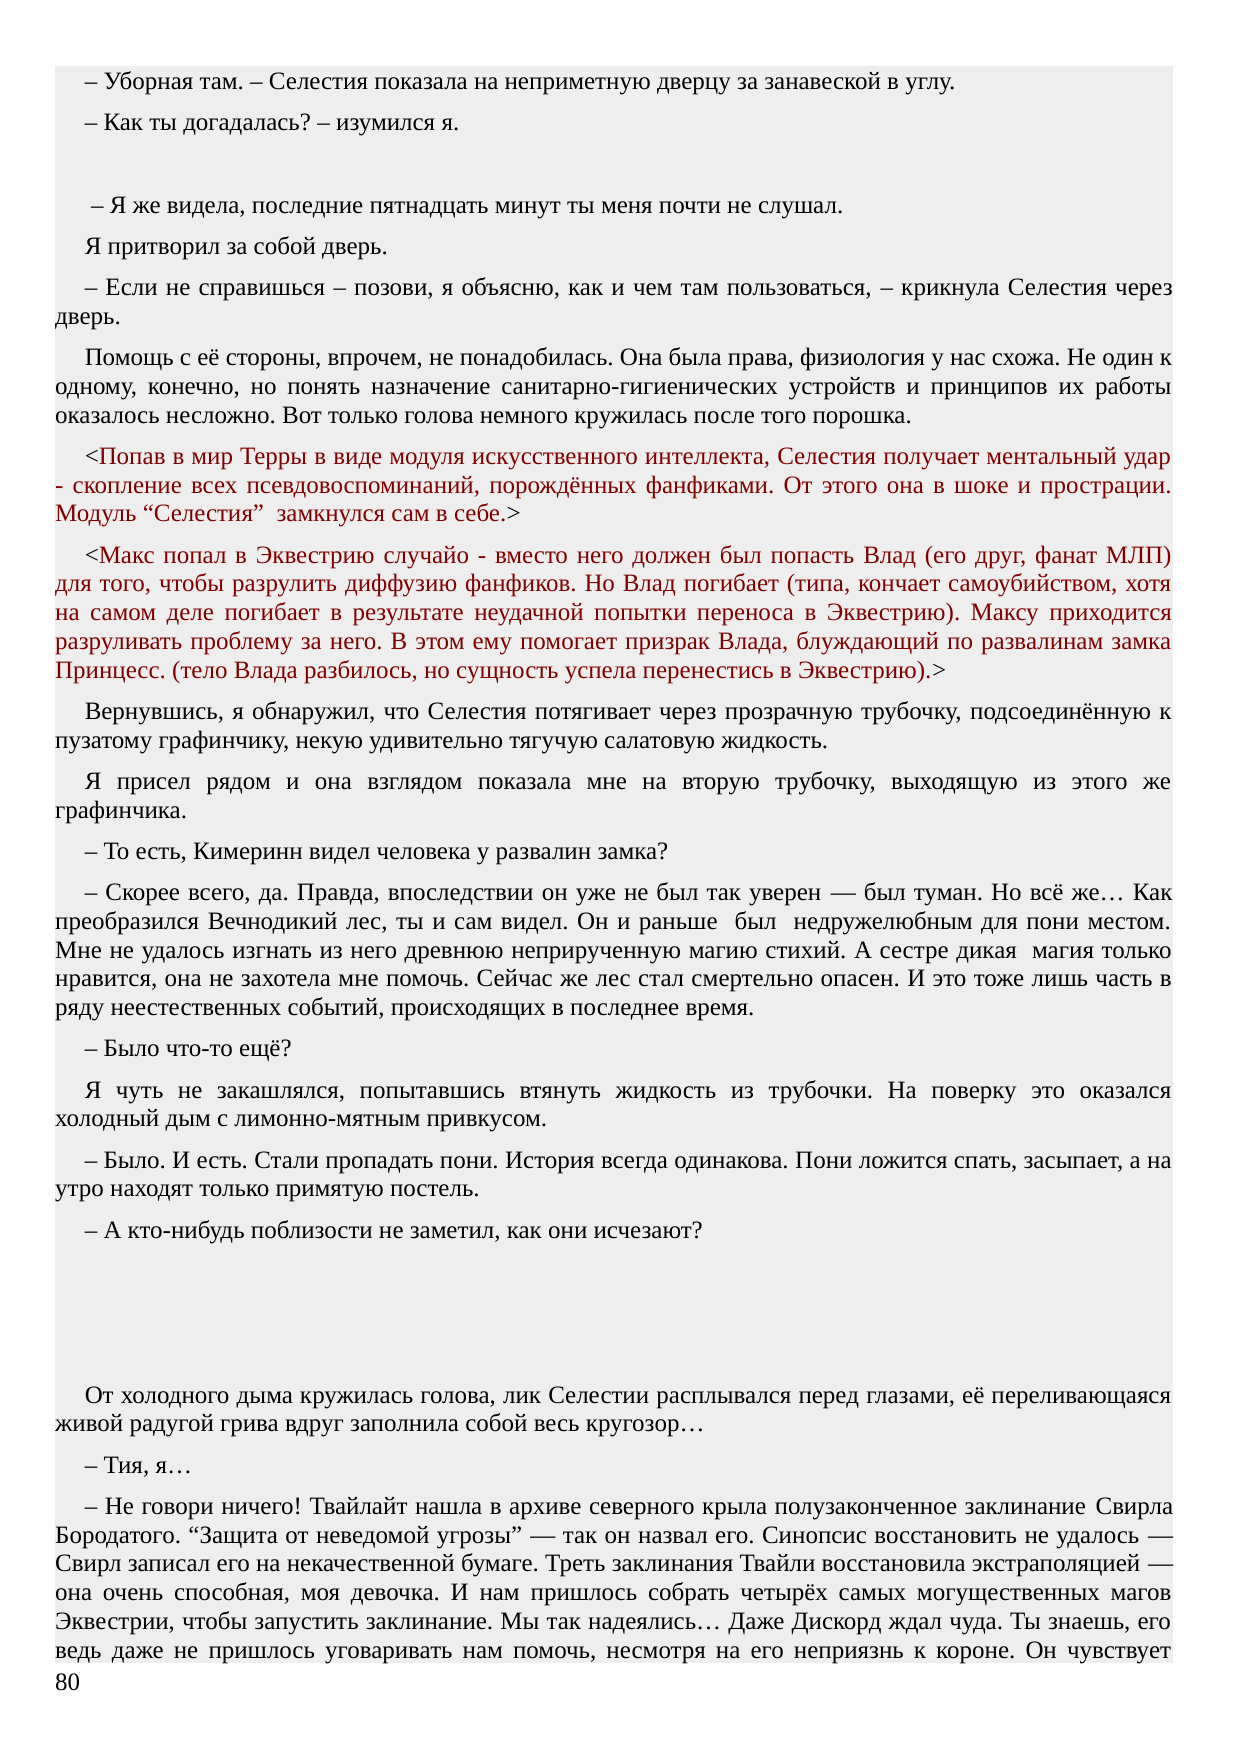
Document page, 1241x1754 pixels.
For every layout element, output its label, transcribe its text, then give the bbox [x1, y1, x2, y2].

text – Было что-то ещё? [55, 1033, 1173, 1062]
text – То есть, Кимеринн видел человека у развалин замка? [55, 836, 1173, 865]
text Помощь с её стороны, впрочем, не понадобилась. Она была права, физиология у нас схожа. Не один к одному, конечно, но понять назначение санитарно-гигиенических устройств и принципов их работы оказалось несложно. Вот только голова немного кружилась после того порошка. [55, 342, 1173, 428]
text – Если не справишься – позови, я объясню, как и чем там пользоваться, – крикнула Селестия через дверь. [55, 272, 1173, 330]
text – А кто-нибудь поблизости не заметил, как они исчезают? [55, 1215, 1173, 1243]
text – Я же видела, последние пятнадцать минут ты меня почти не слушал. [55, 190, 1173, 218]
text Я притворил за собой дверь. [55, 231, 1173, 260]
text – Тия, я… [55, 1450, 1173, 1478]
text Я чуть не закашлялся, попытавшись втянуть жидкость из трубочки. На поверку это оказался холодный дым с лимонно-мятным привкусом. [55, 1075, 1173, 1132]
text <Макс попал в Эквестрию случайо - вместо него должен был попасть Влад (его друг, фанат МЛП) для того, чтобы разрулить диффузию фанфиков. Но Влад погибает (типа, кончает самоубийством, хотя на самом деле погибает в результате неудачной попытки переноса в Эквестрию). Максу приходится разруливать проблему за него. В этом ему помогает призрак Влада, блуждающий по развалинам замка Принцесс. (тело Влада разбилось, но сущность успела перенестись в Эквестрию).> [55, 540, 1173, 683]
text От холодного дыма кружилась голова, лик Селестии расплывался перед глазами, её переливающаяся живой радугой грива вдруг заполнила собой весь кругозор… [55, 1380, 1173, 1437]
text Я присел рядом и она взглядом показала мне на вторую трубочку, выходящую из этого же графинчика. [55, 766, 1173, 823]
text – Было. И есть. Стали пропадать пони. История всегда одинакова. Пони ложится спать, засыпает, а на утро находят только примятую постель. [55, 1145, 1173, 1202]
text – Скорее всего, да. Правда, впоследствии он уже не был так уверен — был туман. Но всё же… Как преобразился Вечнодикий лес, ты и сам видел. Он и раньше был недружелюбным для пони местом. Мне не удалось изгнать из него древнюю неприрученную магию стихий. А сестре дикая магия только нравится, она не захотела мне помочь. Сейчас же лес стал смертельно опасен. И это тоже лишь часть в ряду неестественных событий, происходящих в последнее время. [55, 877, 1173, 1021]
text <Попав в мир Терры в виде модуля искусственного интеллекта, Селестия получает ментальный удар - скопление всех псевдовоспоминаний, порождённых фанфиками. От этого она в шоке и прострации. Модуль “Селестия” замкнулся сам в себе.> [55, 441, 1173, 527]
text – Как ты догадалась? – изумился я. [55, 107, 1173, 136]
text – Уборная там. – Селестия показала на неприметную дверцу за занавеской в углу. [55, 66, 1173, 95]
text – Не говори ничего! Твайлайт нашла в архиве северного крыла полузаконченное заклинание Cвирла Бородатого. “Защита от неведомой угрозы” — так он назвал его. Синопсис восстановить не удалось — Свирл записал его на некачественной бумаге. Треть заклинания Твайли восстановила экстраполяцией — она очень способная, моя девочка. И нам пришлось собрать четырёх самых могущественных магов Эквестрии, чтобы запустить заклинание. Мы так надеялись… Даже Дискорд ждал чуда. Ты знаешь, его ведь даже не пришлось уговаривать нам помочь, несмотря на его неприязнь к короне. Он чувствует [55, 1491, 1173, 1663]
text Вернувшись, я обнаружил, что Селестия потягивает через прозрачную трубочку, подсоединённую к пузатому графинчику, некую удивительно тягучую салатовую жидкость. [55, 696, 1173, 753]
